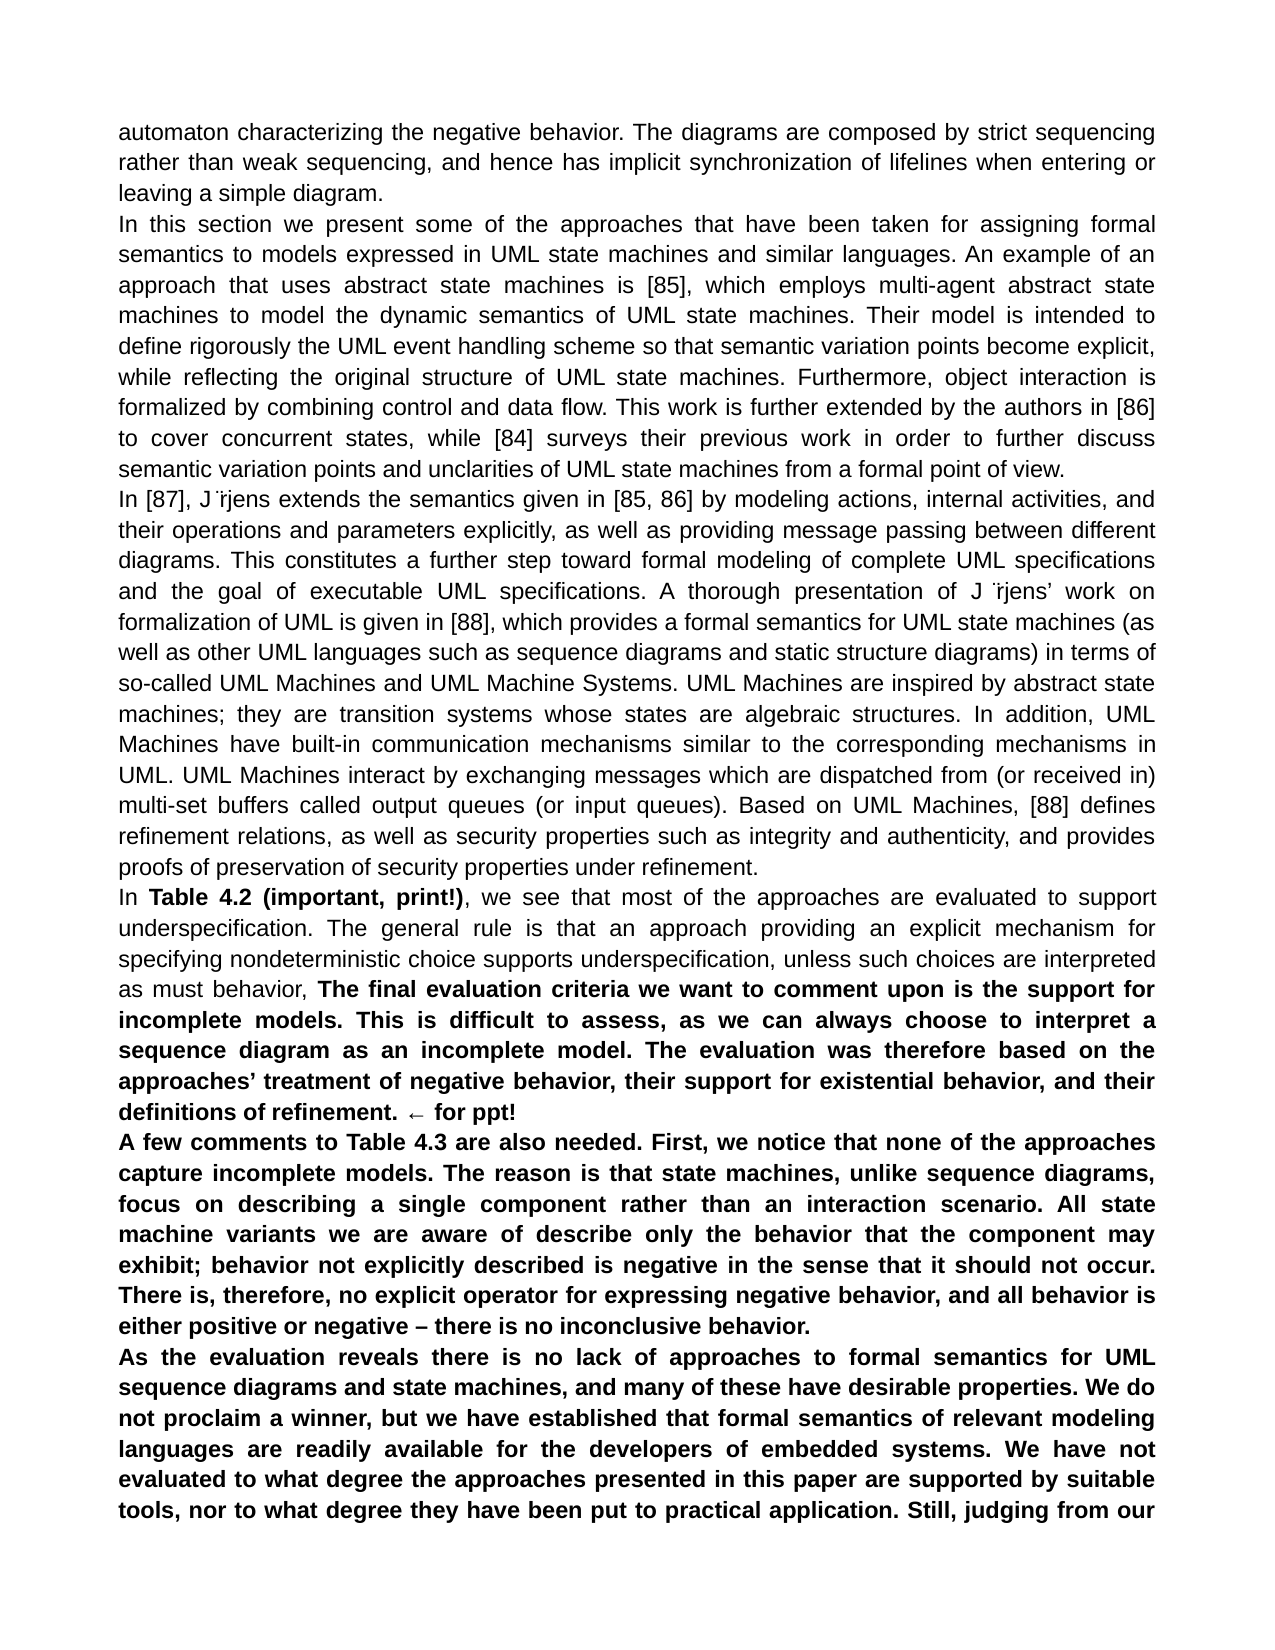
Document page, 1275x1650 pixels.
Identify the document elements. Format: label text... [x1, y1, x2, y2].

text In this section we present some of the approaches that have been taken for assigning formal semantics to models expressed in UML state machines and similar languages. An example of an approach that uses abstract state machines is [85], which employs multi-agent abstract state machines to model the dynamic semantics of UML state machines. Their model is intended to define rigorously the UML event handling scheme so that semantic variation points become explicit, while reflecting the original structure of UML state machines. Furthermore, object interaction is formalized by combining control and data flow. This work is further extended by the authors in [86] to cover concurrent states, while [84] surveys their previous work in order to further discuss semantic variation points and unclarities of UML state machines from a formal point of view. [118, 210, 1157, 482]
text In Table 4.2 (important, print!), we see that most of the approaches are evaluated to support underspecification. The general rule is that an approach providing an explicit mechanism for specifying nondeterministic choice supports underspecification, unless such choices are interpreted as must behavior, The final evaluation criteria we want to comment upon is the support for incomplete models. This is difficult to assess, as we can always choose to interpret a sequence diagram as an incomplete model. The evaluation was therefore based on the approaches’ treatment of negative behavior, their support for existential behavior, and their definitions of refinement. ← for ppt! [118, 884, 1157, 1125]
text As the evaluation reveals there is no lack of approaches to formal semantics for UML sequence diagrams and state machines, and many of these have desirable properties. We do not proclaim a winner, but we have established that formal semantics of relevant modeling languages are readily available for the developers of embedded systems. We have not evaluated to what degree the approaches presented in this paper are supported by suitable tools, nor to what degree they have been put to practical application. Still, judging from our [118, 1343, 1157, 1523]
text In [87], J ̈rjens extends the semantics given in [85, 86] by modeling actions, internal activities, and their operations and parameters explicitly, as well as providing message passing between different diagrams. This constitutes a further step toward formal modeling of complete UML specifications and the goal of executable UML specifications. A thorough presentation of J ̈rjens’ work on formalization of UML is given in [88], which provides a formal semantics for UML state machines (as well as other UML languages such as sequence diagrams and static structure diagrams) in terms of so-called UML Machines and UML Machine Systems. UML Machines are inspired by abstract state machines; they are transition systems whose states are algebraic structures. In addition, UML Machines have built-in communication mechanisms similar to the corresponding mechanisms in UML. UML Machines interact by exchanging messages which are dispatched from (or received in) multi-set buffers called output queues (or input queues). Based on UML Machines, [88] defines refinement relations, as well as security properties such as integrity and authenticity, and provides proofs of preservation of security properties under refinement. [118, 486, 1157, 880]
text A few comments to Table 4.3 are also needed. First, we notice that none of the approaches capture incomplete models. The reason is that state machines, unlike sequence diagrams, focus on describing a single component rather than an interaction scenario. All state machine variants we are aware of describe only the behavior that the component may exhibit; behavior not explicitly described is negative in the sense that it should not occur. There is, therefore, no explicit operator for expressing negative behavior, and all behavior is either positive or negative – there is no inconclusive behavior. [118, 1129, 1157, 1339]
text automaton characterizing the negative behavior. The diagrams are composed by strict sequencing rather than weak sequencing, and hence has implicit synchronization of lifelines when entering or leaving a simple diagram. [118, 118, 1157, 206]
